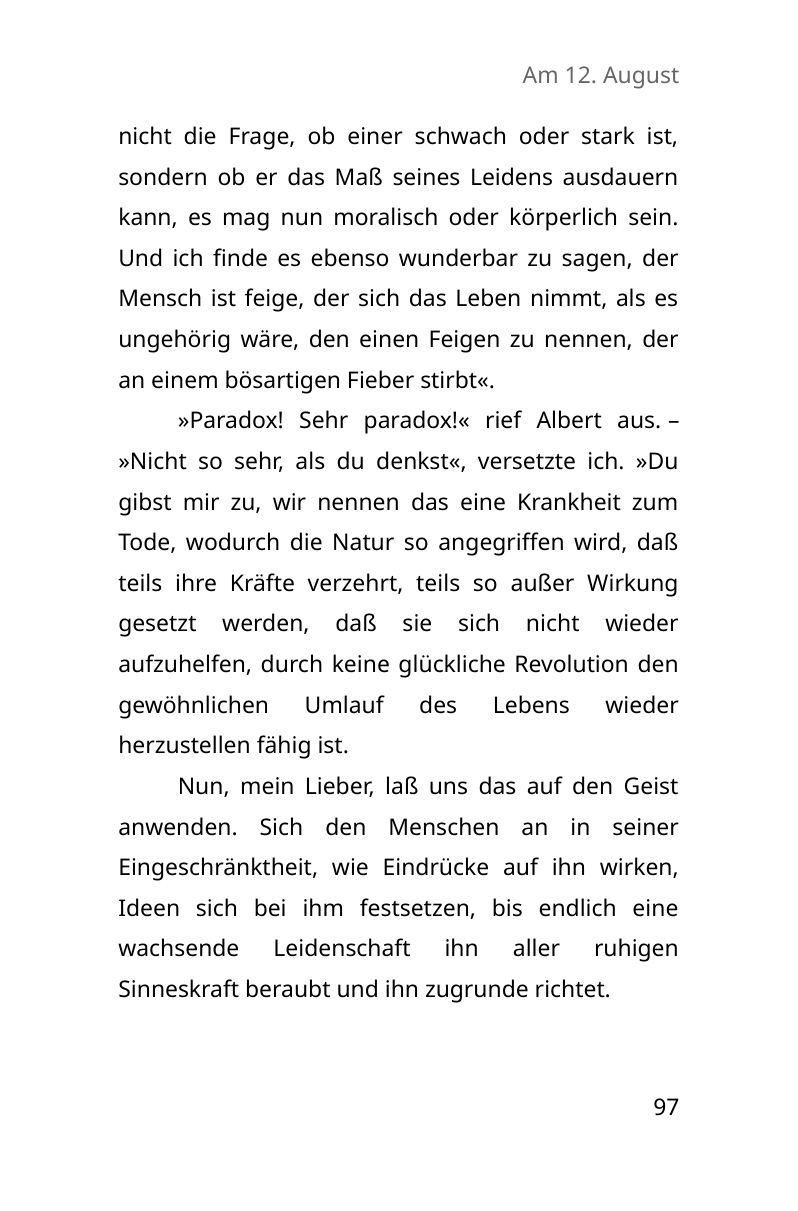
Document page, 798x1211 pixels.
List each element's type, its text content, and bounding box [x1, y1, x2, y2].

text Nun, mein Lieber, laß uns das auf den Geist anwenden. Sich den Menschen an in seiner Eingeschränktheit, wie Eindrücke auf ihn wirken, Ideen sich bei ihm festsetzen, bis endlich eine wachsende Leidenschaft ihn aller ruhigen Sinneskraft beraubt und ihn zugrunde richtet. [118, 770, 679, 1004]
text »Paradox! Sehr paradox!« rief Albert aus. – »Nicht so sehr, als du denkst«, versetzte ich. »Du gibst mir zu, wir nennen das eine Krankheit zum Tode, wodurch die Natur so angegriffen wird, daß teils ihre Kräfte verzehrt, teils so außer Wirkung gesetzt werden, daß sie sich nicht wieder aufzuhelfen, durch keine glückliche Revolution den gewöhnlichen Umlauf des Lebens wieder herzustellen fähig ist. [118, 404, 679, 760]
text nicht die Frage, ob einer schwach oder stark ist, sondern ob er das Maß seines Leidens ausdauern kann, es mag nun moralisch oder körperlich sein. Und ich finde es ebenso wunderbar zu sagen, der Mensch ist feige, der sich das Leben nimmt, als es ungehörig wäre, den einen Feigen zu nennen, der an einem bösartigen Fieber stirbt«. [118, 120, 679, 395]
